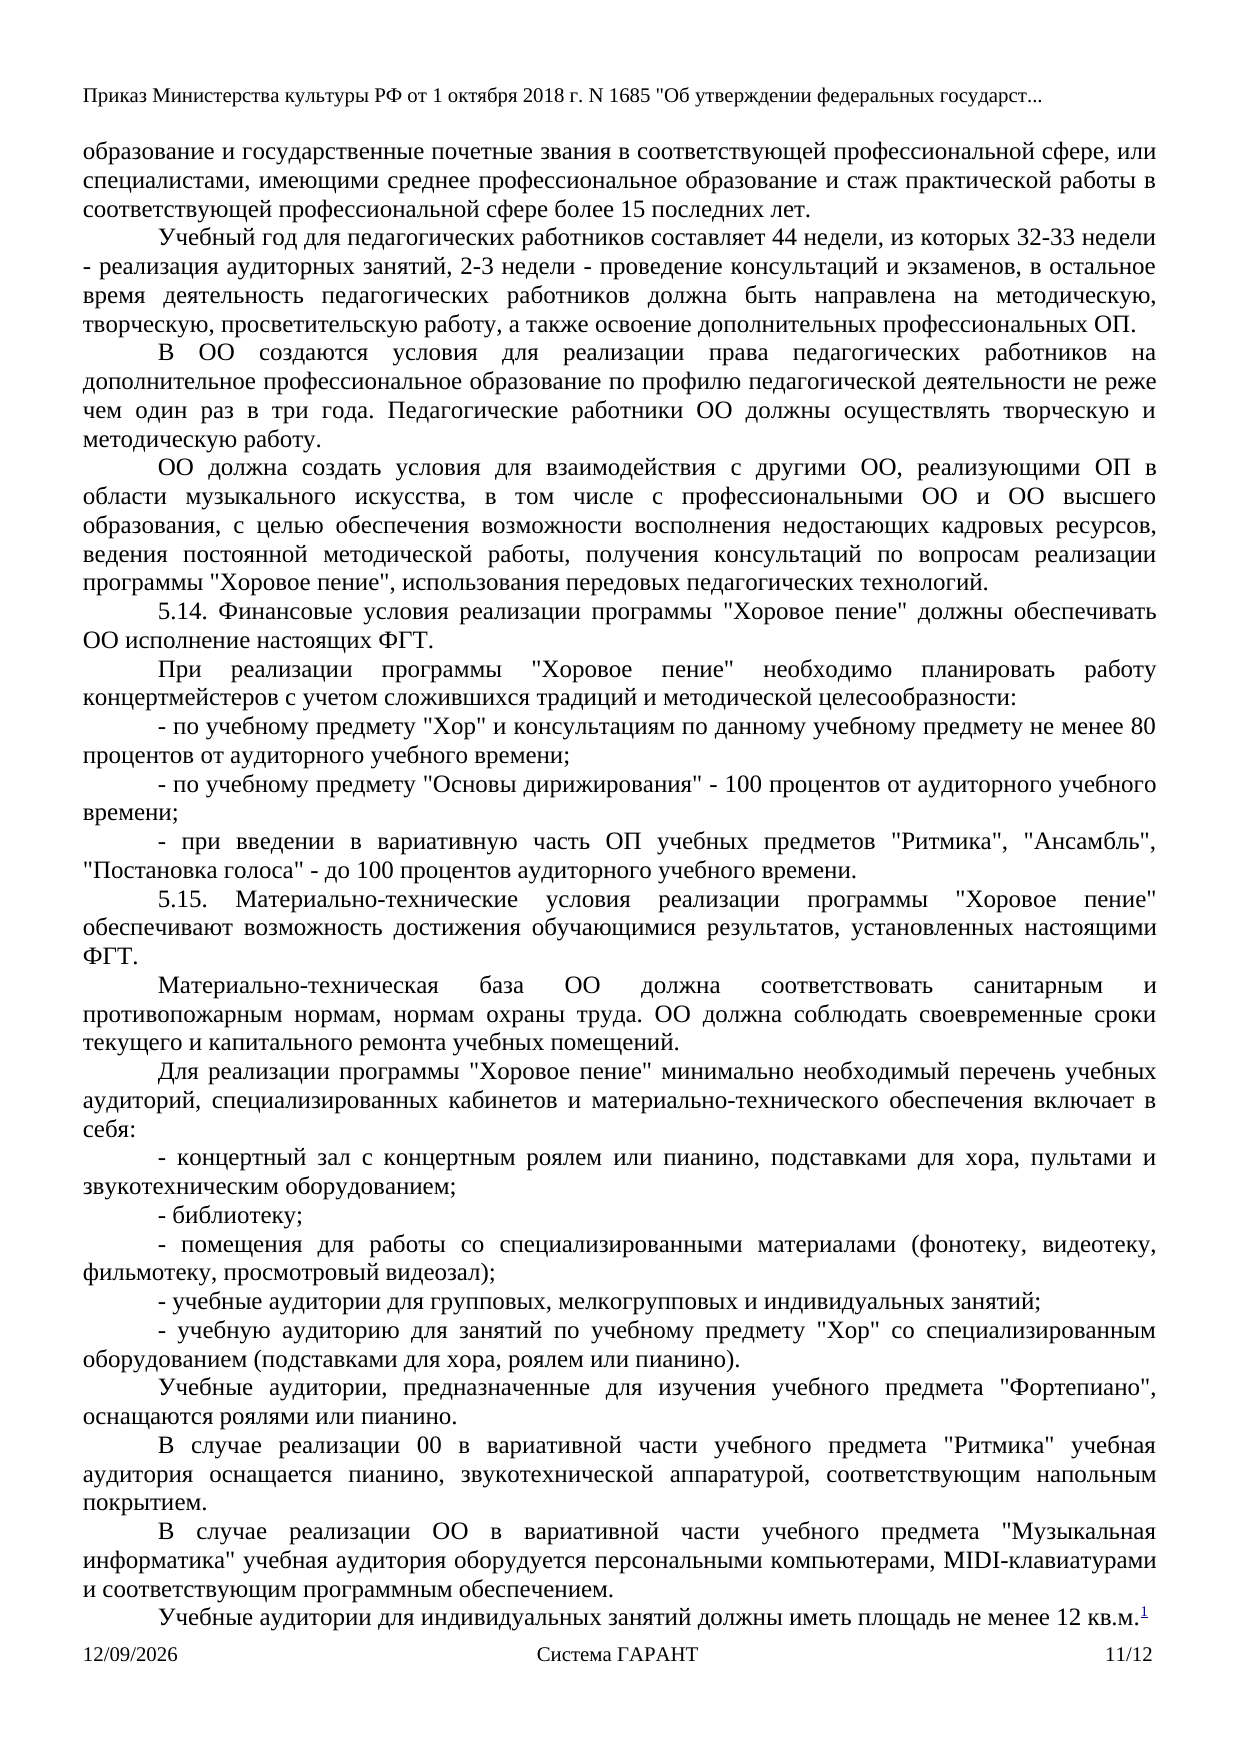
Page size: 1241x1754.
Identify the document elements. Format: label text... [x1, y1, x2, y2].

text - учебную аудиторию для занятий по учебному предмету "Хор" со специализированным оборудованием (подставками для хора, роялем или пианино). [83, 1315, 1157, 1372]
text - библиотеку; [83, 1200, 1157, 1229]
text ОО должна создать условия для взаимодействия с другими ОО, реализующими ОП в области музыкального искусства, в том числе с профессиональными ОО и ОО высшего образования, с целью обеспечения возможности восполнения недостающих кадровых ресурсов, ведения постоянной методической работы, получения консультаций по вопросам реализации программы "Хоровое пение", использования передовых педагогических технологий. [83, 452, 1157, 596]
text 5.14. Финансовые условия реализации программы "Хоровое пение" должны обеспечивать ОО исполнение настоящих ФГТ. [83, 596, 1157, 654]
text образование и государственные почетные звания в соответствующей профессиональной сфере, или специалистами, имеющими среднее профессиональное образование и стаж практической работы в соответствующей профессиональной сфере более 15 последних лет. [83, 136, 1157, 222]
text - учебные аудитории для групповых, мелкогрупповых и индивидуальных занятий; [83, 1286, 1157, 1315]
text Учебные аудитории для индивидуальных занятий должны иметь площадь не менее 12 кв.м.1 [83, 1602, 1157, 1631]
text Учебный год для педагогических работников составляет 44 недели, из которых 32-33 недели - реализация аудиторных занятий, 2-3 недели - проведение консультаций и экзаменов, в остальное время деятельность педагогических работников должна быть направлена на методическую, творческую, просветительскую работу, а также освоение дополнительных профессиональных ОП. [83, 222, 1157, 337]
text - по учебному предмету "Основы дирижирования" - 100 процентов от аудиторного учебного времени; [83, 769, 1157, 826]
text В ОО создаются условия для реализации права педагогических работников на дополнительное профессиональное образование по профилю педагогической деятельности не реже чем один раз в три года. Педагогические работники ОО должны осуществлять творческую и методическую работу. [83, 337, 1157, 452]
text При реализации программы "Хоровое пение" необходимо планировать работу концертмейстеров с учетом сложившихся традиций и методической целесообразности: [83, 654, 1157, 711]
text - при введении в вариативную часть ОП учебных предметов "Ритмика", "Ансамбль", "Постановка голоса" - до 100 процентов аудиторного учебного времени. [83, 826, 1157, 884]
text - концертный зал с концертным роялем или пианино, подставками для хора, пультами и звукотехническим оборудованием; [83, 1142, 1157, 1200]
text Для реализации программы "Хоровое пение" минимально необходимый перечень учебных аудиторий, специализированных кабинетов и материально-технического обеспечения включает в себя: [83, 1056, 1157, 1142]
text В случае реализации 00 в вариативной части учебного предмета "Ритмика" учебная аудитория оснащается пианино, звукотехнической аппаратурой, соответствующим напольным покрытием. [83, 1430, 1157, 1516]
text 5.15. Материально-технические условия реализации программы "Хоровое пение" обеспечивают возможность достижения обучающимися результатов, установленных настоящими ФГТ. [83, 884, 1157, 970]
text Учебные аудитории, предназначенные для изучения учебного предмета "Фортепиано", оснащаются роялями или пианино. [83, 1372, 1157, 1430]
text Материально-техническая база ОО должна соответствовать санитарным и противопожарным нормам, нормам охраны труда. ОО должна соблюдать своевременные сроки текущего и капитального ремонта учебных помещений. [83, 970, 1157, 1056]
text - по учебному предмету "Хор" и консультациям по данному учебному предмету не менее 80 процентов от аудиторного учебного времени; [83, 711, 1157, 769]
text - помещения для работы со специализированными материалами (фонотеку, видеотеку, фильмотеку, просмотровый видеозал); [83, 1229, 1157, 1286]
text В случае реализации ОО в вариативной части учебного предмета "Музыкальная информатика" учебная аудитория оборудуется персональными компьютерами, MIDI-клавиатурами и соответствующим программным обеспечением. [83, 1516, 1157, 1602]
